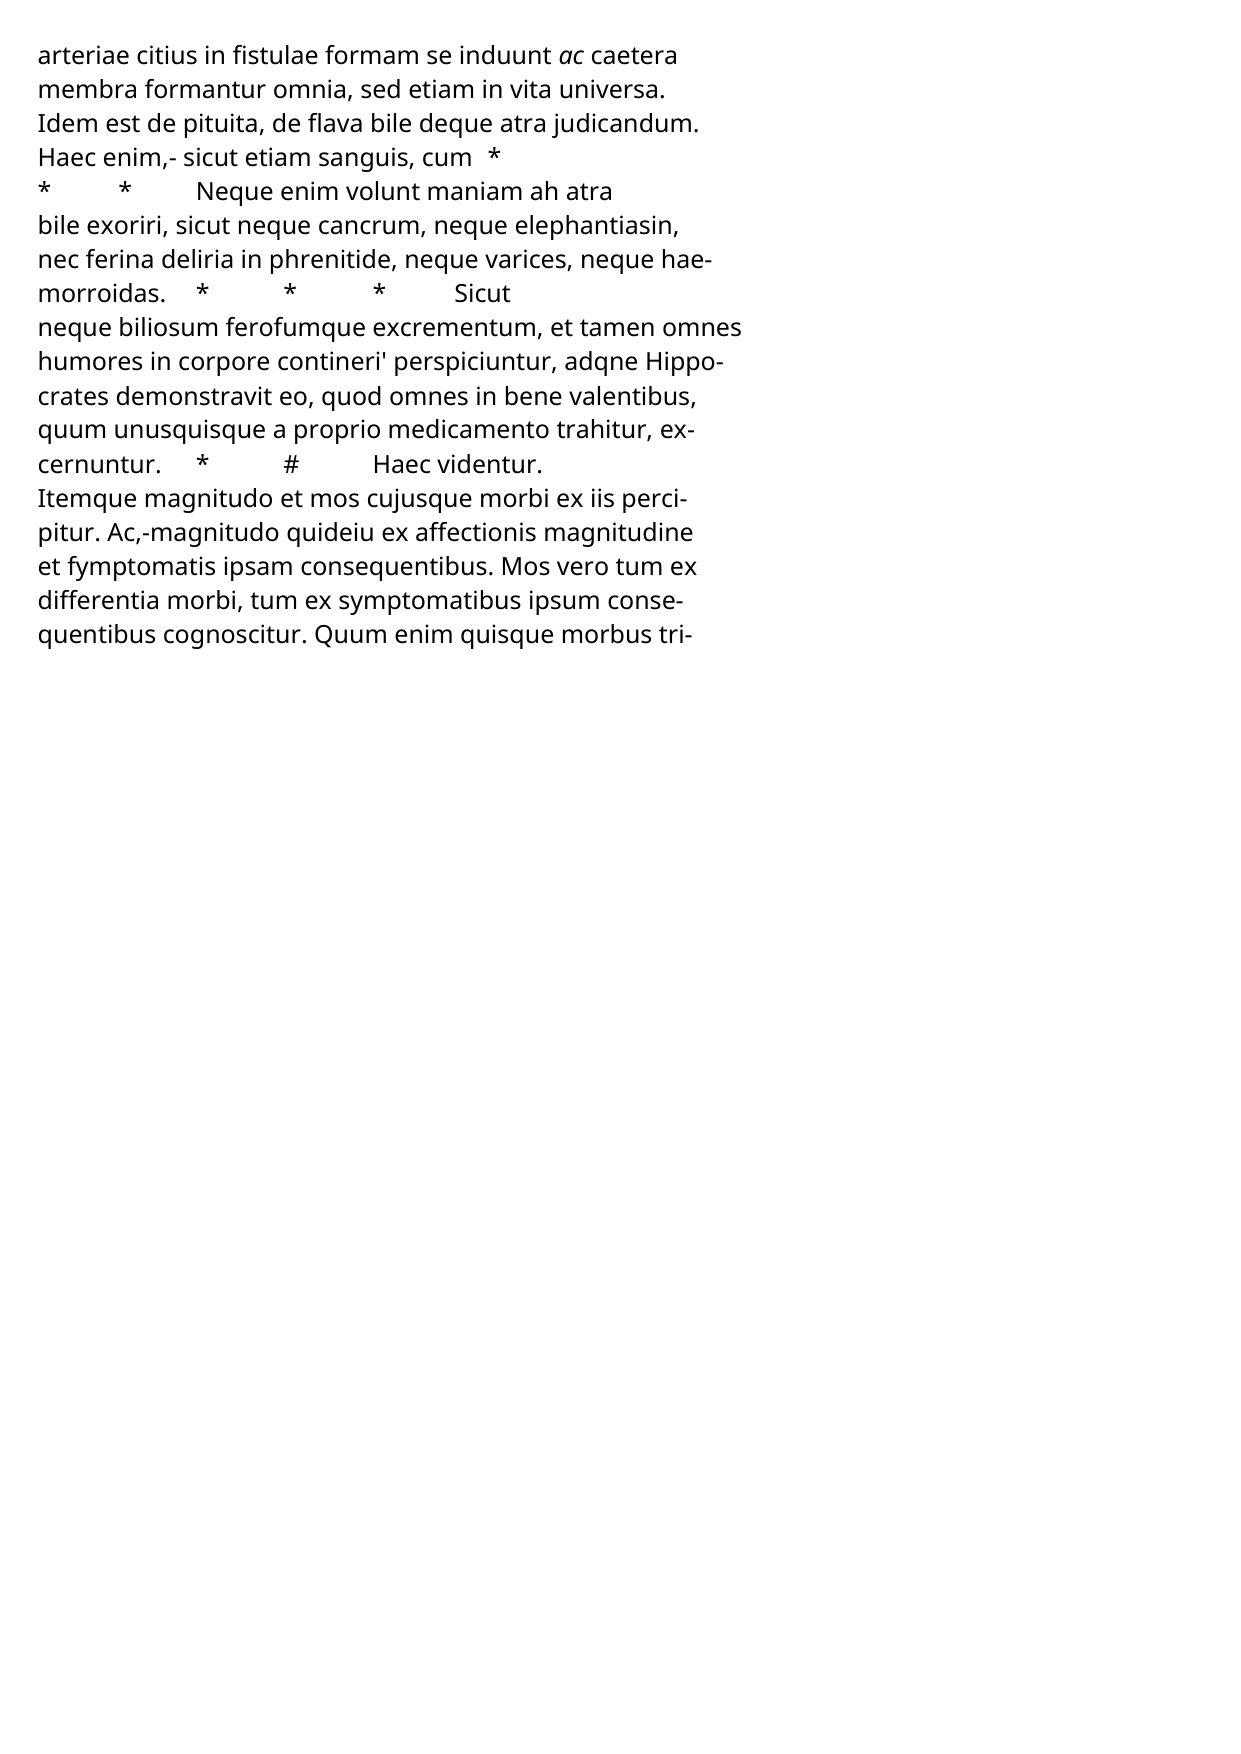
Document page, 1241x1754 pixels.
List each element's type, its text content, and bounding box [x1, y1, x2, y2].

text neque biliosum ferofumque excrementum, et tamen omnes humores in corpore contineri' perspiciuntur, adqne Hippo- crates demonstravit eo, quod omnes in bene valentibus, quum unusquisque a proprio medicamento trahitur, ex- cernuntur. * # Haec videntur. [37, 310, 1203, 480]
text Itemque magnitudo et mos cujusque morbi ex iis perci- pitur. Ac,-magnitudo quideiu ex affectionis magnitudine et fymptomatis ipsam consequentibus. Mos vero tum ex differentia morbi, tum ex symptomatibus ipsum conse- quentibus cognoscitur. Quum enim quisque morbus tri- [37, 480, 1203, 651]
text arteriae citius in fistulae formam se induunt ac caetera membra formantur omnia, sed etiam in vita universa. Idem est de pituita, de flava bile deque atra judicandum. Haec enim,- sicut etiam sanguis, cum * [37, 37, 1203, 174]
text bile exoriri, sicut neque cancrum, neque elephantiasin, nec ferina deliria in phrenitide, neque varices, neque hae- morroidas. * * * Sicut [37, 208, 1203, 310]
text * * Neque enim volunt maniam ah atra [37, 174, 1203, 208]
